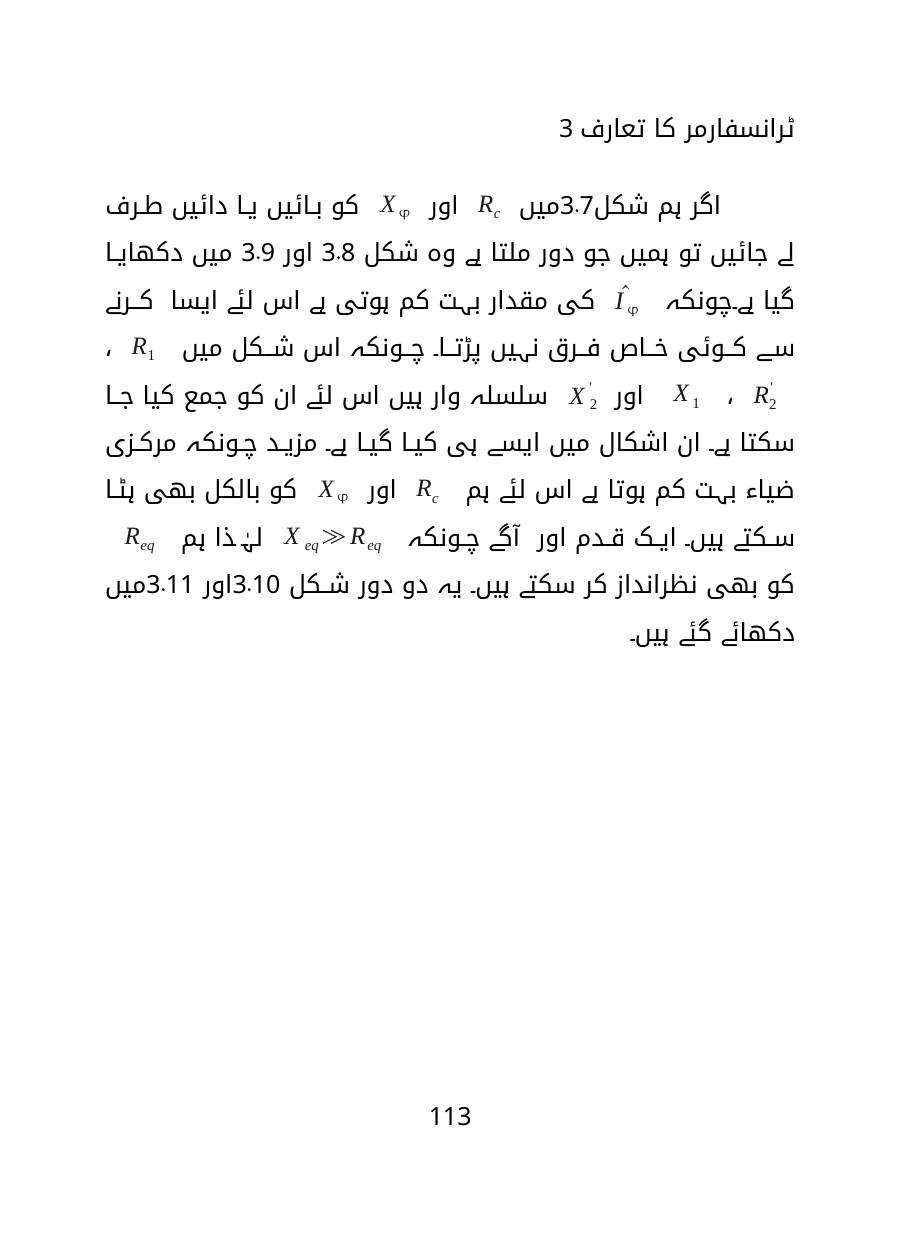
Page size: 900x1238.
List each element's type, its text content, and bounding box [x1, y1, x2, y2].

text اگر ہم شکل3.7میںاورکو بائیں یا دائیں طرف لے جائیں تو ہمیں جو دور ملتا ہے وہ شکل 3.8 اور 3.9 میں دکھایا گیا ہے۔چونکہ کی مقدار بہت کم ہوتی ہے اس لئے ایسا کرنے سے کوئی خاص فرق نہیں پڑتا۔ چونکہ اس شکل میں ،، اورسلسلہ وار ہیں اس لئے ان کو جمع کیا جا سکتا ہے۔ ان اشکال میں ایسے ہی کیا گیا ہے۔ مزید چونکہ مرکزی ضیاء بہت کم ہوتا ہے اس لئے ہم اورکو بالکل بھی ہٹا سکتے ہیں۔ ایک قدم اور آگے چونکہ لہٰذا ہم کو بھی نظرانداز کر سکتے ہیں۔ یہ دو دور شکل 3.10اور 3.11میں دکھائے گئے ہیں۔ [105, 182, 795, 656]
